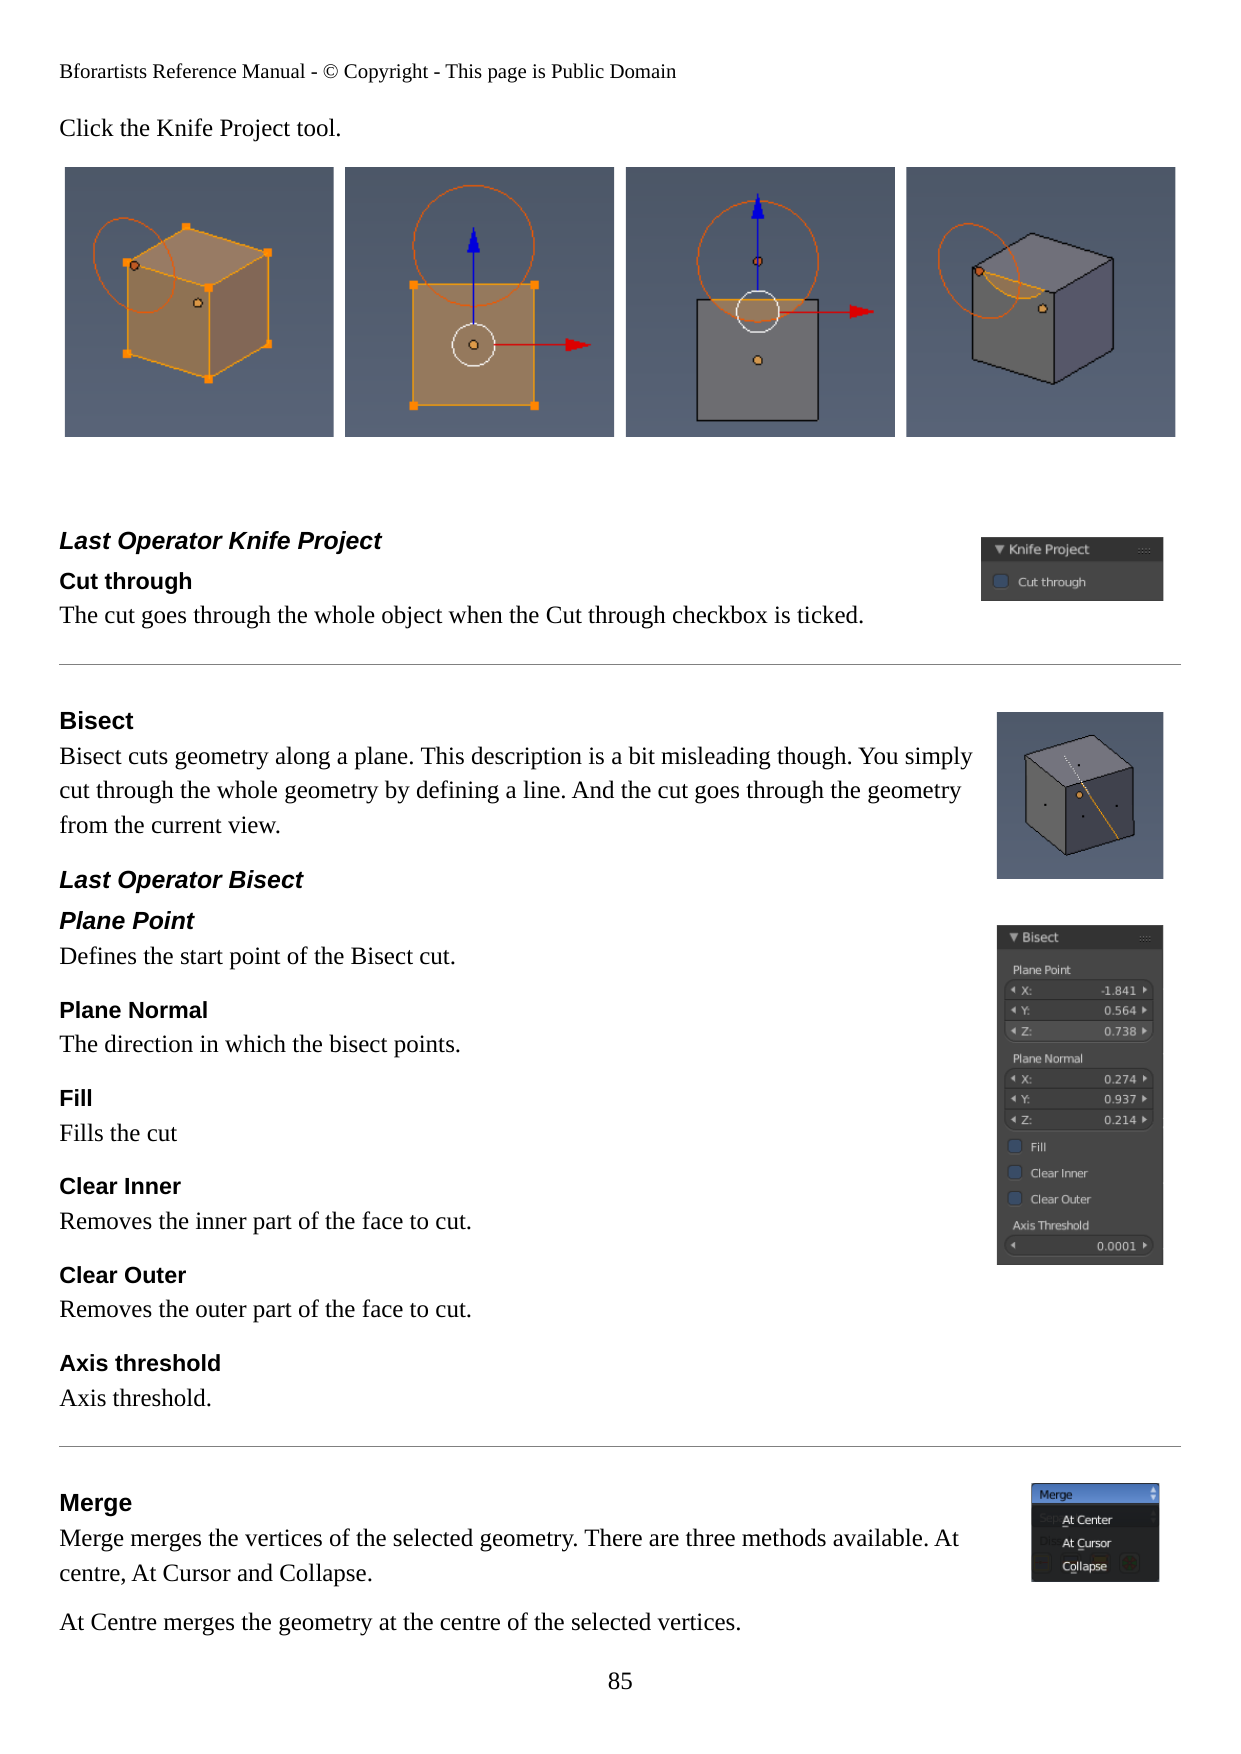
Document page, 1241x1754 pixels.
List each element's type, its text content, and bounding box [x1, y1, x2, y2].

text The direction in which the bisect points. [59, 1029, 996, 1058]
text Removes the outer part of the face to cut. [59, 1294, 1181, 1323]
text At Centre merges the geometry at the centre of the selected vertices. [59, 1607, 1181, 1635]
text Bisect cuts geometry along a plane. This description is a bit misleading though. You simply cut through the whole geometry by defining a line. And the cut goes through the geometry from the current view. [59, 741, 996, 838]
subtitle [1164, 567, 1181, 594]
subtitle Axis threshold [59, 1349, 1181, 1376]
text Axis threshold. [59, 1383, 1181, 1411]
text Defines the start point of the Bisect cut. [59, 941, 996, 970]
table_header [620, 162, 901, 471]
subtitle Bisect [59, 706, 1181, 734]
picture [625, 167, 895, 437]
picture [981, 537, 1164, 601]
table_header [340, 162, 620, 471]
subtitle [1164, 996, 1181, 1023]
subtitle Fill [59, 1084, 996, 1111]
subtitle Clear Outer [59, 1261, 1181, 1288]
text Merge merges the vertices of the selected geometry. There are three methods available. At centre, At Cursor and Collapse. [59, 1523, 1181, 1586]
text [1164, 1118, 1181, 1146]
subtitle Merge [59, 1488, 1031, 1517]
text The cut goes through the whole object when the Cut through checkbox is ticked. [59, 600, 1181, 629]
picture [996, 712, 1164, 879]
text Removes the inner part of the face to cut. [59, 1206, 996, 1235]
subtitle [1160, 1488, 1181, 1517]
picture [906, 167, 1176, 437]
picture [996, 925, 1164, 1265]
subtitle Plane Point [59, 906, 1181, 935]
table_header [59, 162, 339, 471]
picture [64, 167, 334, 437]
text Click the Knife Project tool. [59, 113, 1181, 141]
subtitle [1164, 1173, 1181, 1200]
subtitle Cut through [59, 567, 981, 594]
subtitle Plane Normal [59, 996, 996, 1023]
picture [345, 167, 615, 437]
subtitle [1164, 1084, 1181, 1111]
subtitle Last Operator Knife Project [59, 526, 1181, 555]
picture [1031, 1483, 1160, 1582]
table_header [901, 162, 1181, 471]
text Fills the cut [59, 1118, 996, 1146]
subtitle Last Operator Bisect [59, 865, 1181, 894]
subtitle Clear Inner [59, 1173, 996, 1200]
